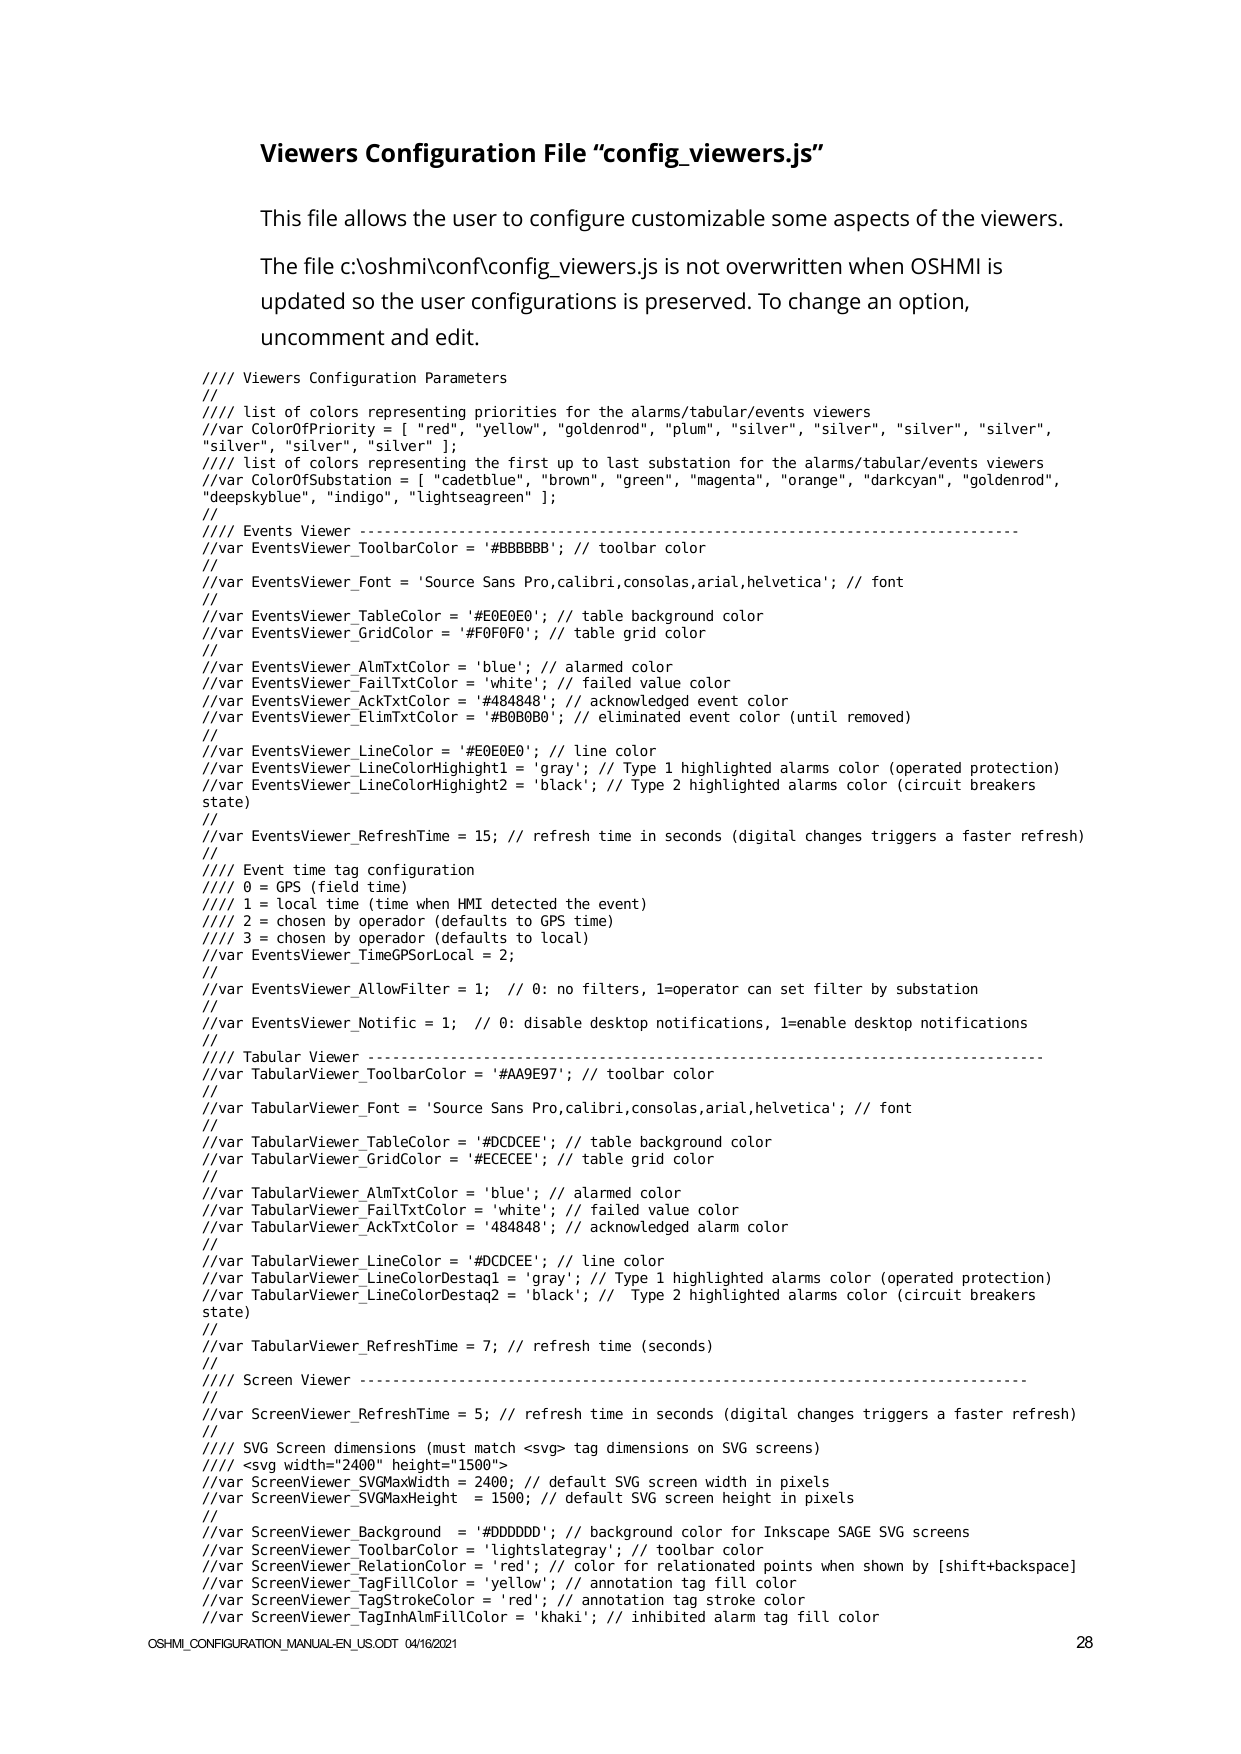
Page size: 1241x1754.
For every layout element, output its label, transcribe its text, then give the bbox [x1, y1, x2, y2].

text //var TabularViewer_TableColor = '#DCDCEE'; // table background color [202, 1134, 1093, 1151]
text // [202, 1236, 1093, 1253]
text //var ColorOfPriority = [ "red", "yellow", "goldenrod", "plum", "silver", "silver", "silver", "silver", "silver", "silver", "silver" ]; [202, 421, 1093, 455]
text //var TabularViewer_LineColorDestaq1 = 'gray'; // Type 1 highlighted alarms color (operated protection) [202, 1270, 1093, 1287]
text //// Screen Viewer --------------------------------------------------------------------------------- [202, 1372, 1093, 1388]
text //// list of colors representing priorities for the alarms/tabular/events viewers [202, 404, 1093, 421]
text //var EventsViewer_TimeGPSorLocal = 2; [202, 947, 1093, 964]
text //var EventsViewer_AckTxtColor = '#484848'; // acknowledged event color [202, 692, 1093, 709]
text //var ScreenViewer_Background = '#DDDDDD'; // background color for Inkscape SAGE SVG screens [202, 1524, 1093, 1541]
text //var ScreenViewer_RefreshTime = 5; // refresh time in seconds (digital changes triggers a faster refresh) [202, 1406, 1093, 1422]
text The file c:\oshmi\conf\config_viewers.js is not overwritten when OSHMI is updated so the user configurations is preserved. To change an option, uncomment and edit. [260, 251, 1093, 352]
text // [202, 1507, 1093, 1524]
text // [202, 1117, 1093, 1134]
text //var ScreenViewer_RelationColor = 'red'; // color for relationated points when shown by [shift+backspace] [202, 1558, 1093, 1575]
text //// Event time tag configuration [202, 862, 1093, 879]
text // [202, 1422, 1093, 1439]
text //var TabularViewer_Font = 'Source Sans Pro,calibri,consolas,arial,helvetica'; // font [202, 1100, 1093, 1117]
text // [202, 1354, 1093, 1372]
text //var EventsViewer_ToolbarColor = '#BBBBBB'; // toolbar color [202, 539, 1093, 557]
text //var ScreenViewer_TagStrokeColor = 'red'; // annotation tag stroke color [202, 1592, 1093, 1609]
text //var TabularViewer_GridColor = '#ECECEE'; // table grid color [202, 1151, 1093, 1168]
text // [202, 1032, 1093, 1049]
text // [202, 845, 1093, 862]
text //// SVG Screen dimensions (must match <svg> tag dimensions on SVG screens) [202, 1439, 1093, 1456]
text //var EventsViewer_TableColor = '#E0E0E0'; // table background color [202, 607, 1093, 624]
text //var TabularViewer_AckTxtColor = '484848'; // acknowledged alarm color [202, 1219, 1093, 1236]
text //var EventsViewer_ElimTxtColor = '#B0B0B0'; // eliminated event color (until removed) [202, 709, 1093, 726]
text // [202, 726, 1093, 743]
text //// Viewers Configuration Parameters [202, 370, 1093, 387]
text //var TabularViewer_LineColorDestaq2 = 'black'; // Type 2 highlighted alarms color (circuit breakers state) [202, 1287, 1093, 1321]
text // [202, 811, 1093, 828]
text // [202, 1168, 1093, 1185]
text //// 1 = local time (time when HMI detected the event) [202, 896, 1093, 913]
text //// Events Viewer -------------------------------------------------------------------------------- [202, 523, 1093, 539]
text //var EventsViewer_AllowFilter = 1; // 0: no filters, 1=operator can set filter by substation [202, 981, 1093, 998]
text //// 0 = GPS (field time) [202, 879, 1093, 896]
text //var ScreenViewer_TagInhAlmFillColor = 'khaki'; // inhibited alarm tag fill color [202, 1609, 1093, 1626]
text //var EventsViewer_LineColorHighight2 = 'black'; // Type 2 highlighted alarms color (circuit breakers state) [202, 777, 1093, 811]
text // [202, 641, 1093, 658]
text //var ScreenViewer_ToolbarColor = 'lightslategray'; // toolbar color [202, 1541, 1093, 1558]
text //var TabularViewer_AlmTxtColor = 'blue'; // alarmed color [202, 1185, 1093, 1202]
text //var TabularViewer_FailTxtColor = 'white'; // failed value color [202, 1202, 1093, 1219]
text // [202, 506, 1093, 523]
text //var EventsViewer_Font = 'Source Sans Pro,calibri,consolas,arial,helvetica'; // font [202, 573, 1093, 591]
text //var TabularViewer_LineColor = '#DCDCEE'; // line color [202, 1253, 1093, 1270]
text //var EventsViewer_FailTxtColor = 'white'; // failed value color [202, 675, 1093, 692]
text //var TabularViewer_RefreshTime = 7; // refresh time (seconds) [202, 1338, 1093, 1354]
text //// list of colors representing the first up to last substation for the alarms/tabular/events viewers [202, 455, 1093, 472]
text This file allows the user to configure customizable some aspects of the viewers. [260, 203, 1093, 233]
text // [202, 1083, 1093, 1100]
text //var EventsViewer_Notific = 1; // 0: disable desktop notifications, 1=enable desktop notifications [202, 1015, 1093, 1032]
text //var ScreenViewer_SVGMaxWidth = 2400; // default SVG screen width in pixels [202, 1473, 1093, 1490]
text //var ColorOfSubstation = [ "cadetblue", "brown", "green", "magenta", "orange", "darkcyan", "goldenrod", "deepskyblue", "indigo", "lightseagreen" ]; [202, 472, 1093, 506]
text //var EventsViewer_LineColorHighight1 = 'gray'; // Type 1 highlighted alarms color (operated protection) [202, 760, 1093, 777]
text //// 3 = chosen by operador (defaults to local) [202, 930, 1093, 947]
text //var EventsViewer_RefreshTime = 15; // refresh time in seconds (digital changes triggers a faster refresh) [202, 828, 1093, 845]
text //var EventsViewer_LineColor = '#E0E0E0'; // line color [202, 743, 1093, 760]
text //var EventsViewer_GridColor = '#F0F0F0'; // table grid color [202, 624, 1093, 641]
text //// 2 = chosen by operador (defaults to GPS time) [202, 913, 1093, 930]
text //var ScreenViewer_TagFillColor = 'yellow'; // annotation tag fill color [202, 1575, 1093, 1592]
text //var TabularViewer_ToolbarColor = '#AA9E97'; // toolbar color [202, 1066, 1093, 1083]
text // [202, 1321, 1093, 1338]
subtitle Viewers Configuration File “config_viewers.js” [260, 136, 1093, 170]
text // [202, 1388, 1093, 1406]
text //// Tabular Viewer ---------------------------------------------------------------------------------- [202, 1049, 1093, 1066]
text // [202, 557, 1093, 573]
text // [202, 591, 1093, 607]
text // [202, 387, 1093, 404]
text // [202, 998, 1093, 1015]
text //var EventsViewer_AlmTxtColor = 'blue'; // alarmed color [202, 658, 1093, 675]
text //// <svg width="2400" height="1500"> [202, 1456, 1093, 1473]
text // [202, 964, 1093, 981]
text //var ScreenViewer_SVGMaxHeight = 1500; // default SVG screen height in pixels [202, 1490, 1093, 1507]
